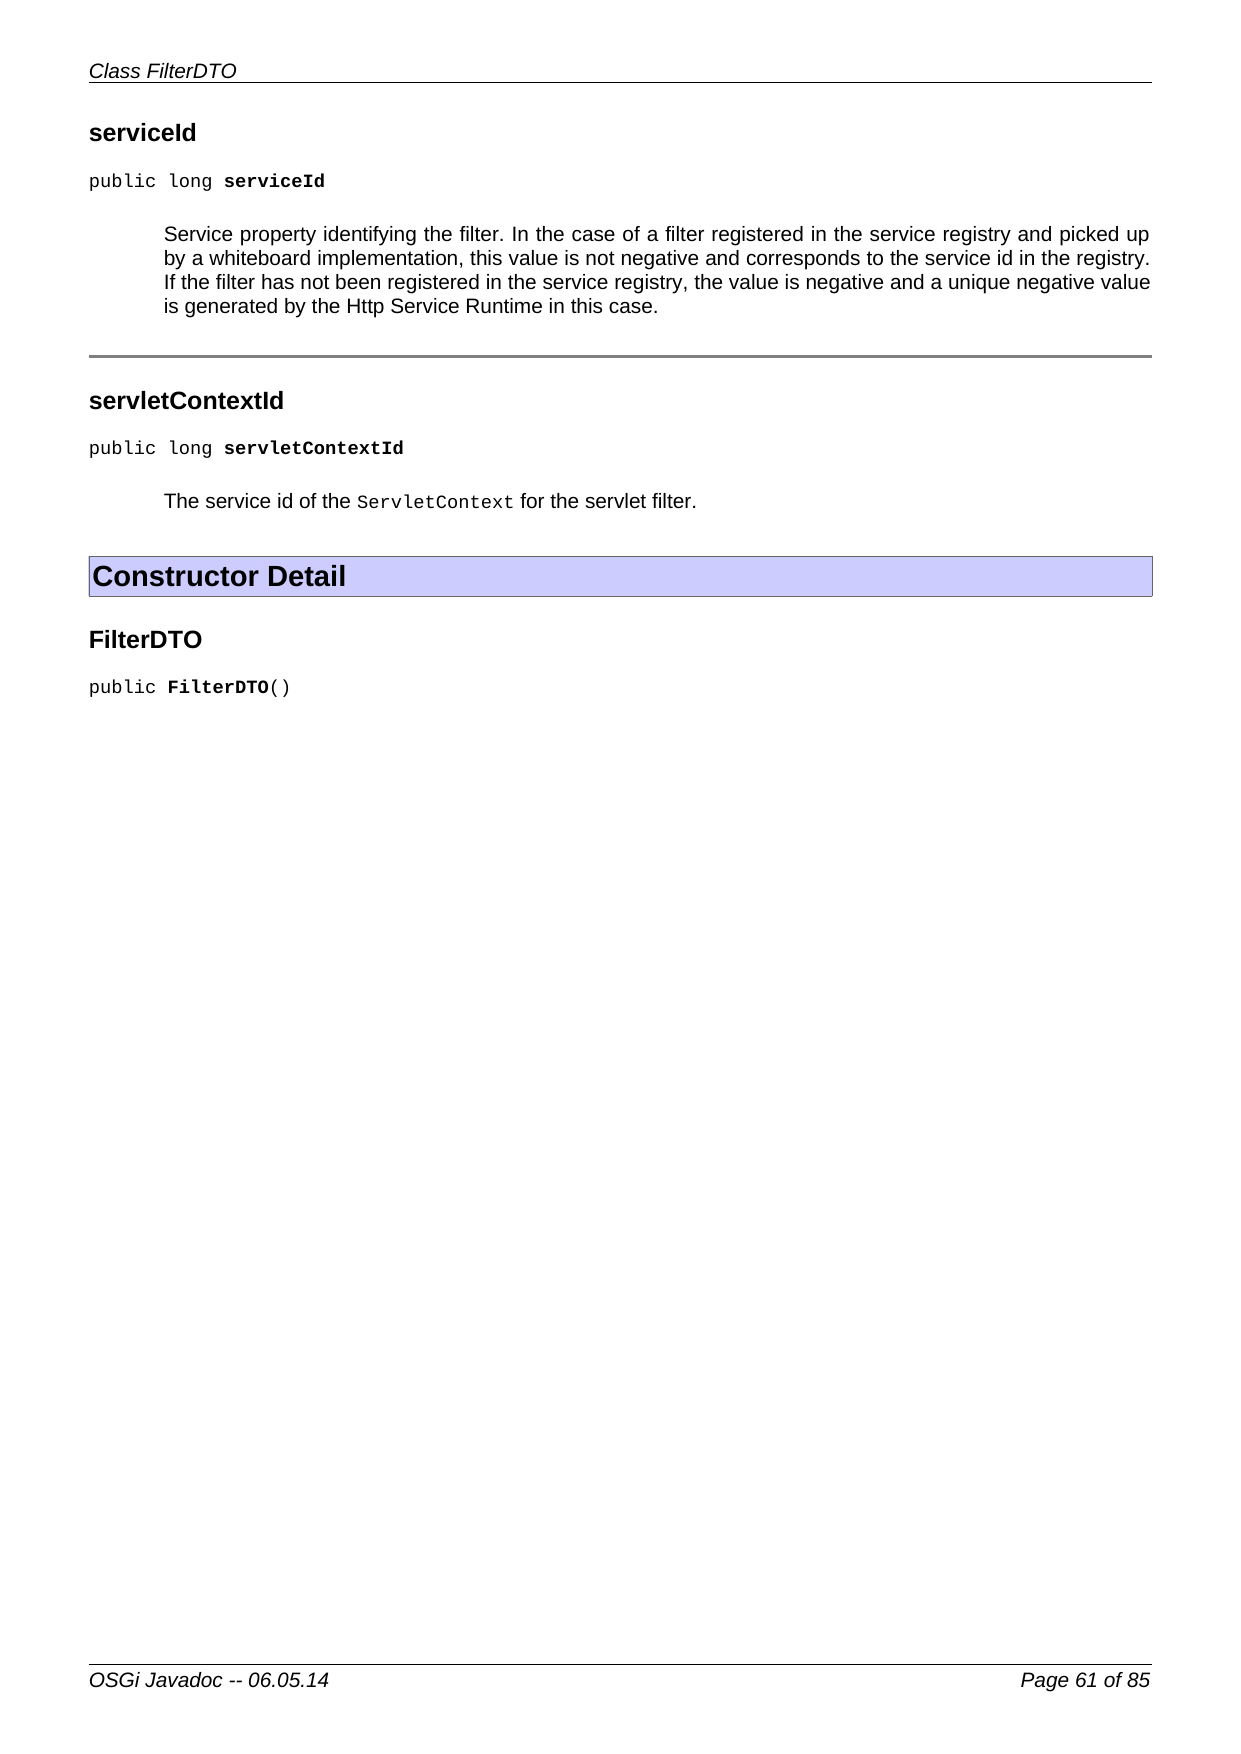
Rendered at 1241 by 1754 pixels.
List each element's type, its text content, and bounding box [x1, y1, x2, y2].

subtitle servletContextId [88, 386, 1152, 414]
text public long serviceId [88, 171, 1152, 193]
text Service property identifying the filter. In the case of a filter registered in the service registry and picked up by a whiteboard implementation, this value is not negative and corresponds to the service id in the registry. If the filter has not been registered in the service registry, the value is negative and a unique negative value is generated by the Http Service Runtime in this case. [163, 222, 1152, 318]
subtitle serviceId [88, 118, 1152, 147]
text public FilterDTO() [88, 678, 1152, 699]
subtitle Constructor Detail [90, 557, 1152, 596]
subtitle FilterDTO [88, 625, 1152, 653]
text The service id of the ServletContext for the servlet filter. [163, 489, 1152, 514]
text public long servletContextId [88, 439, 1152, 460]
